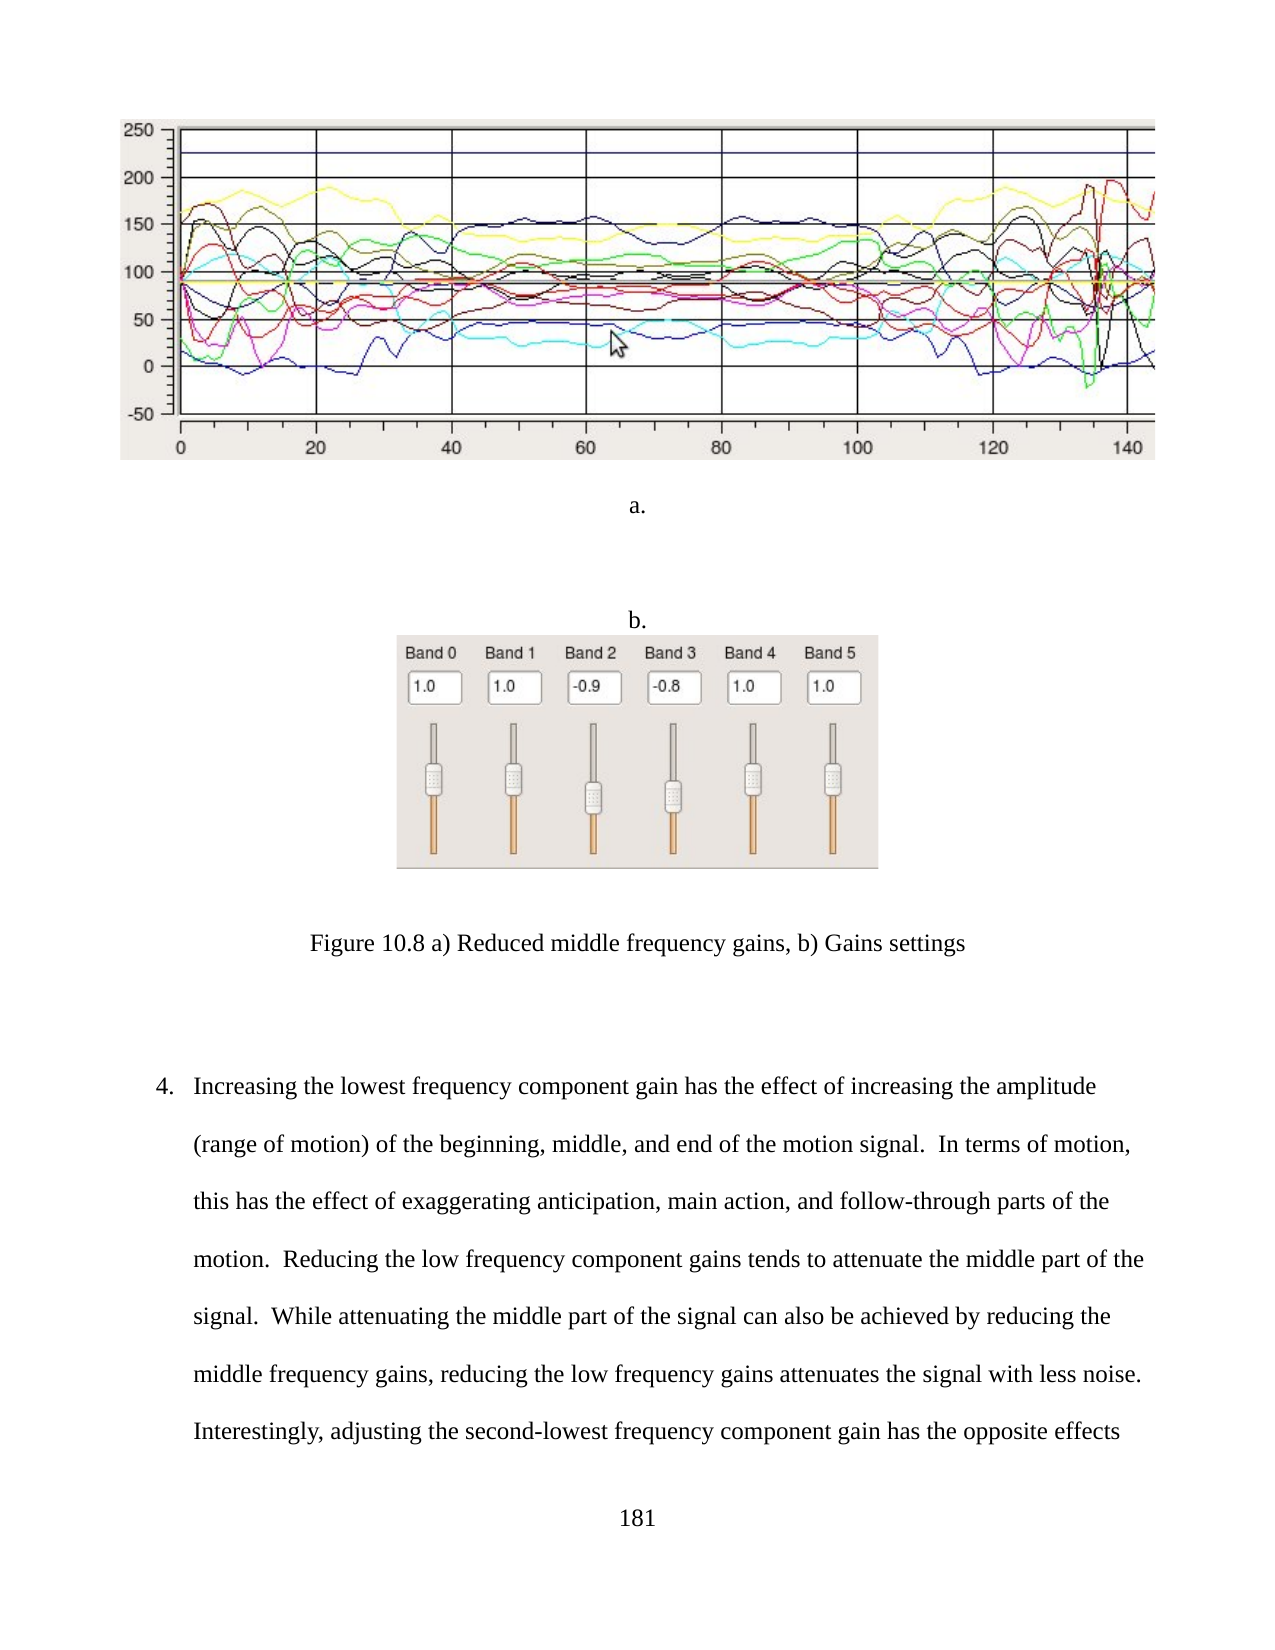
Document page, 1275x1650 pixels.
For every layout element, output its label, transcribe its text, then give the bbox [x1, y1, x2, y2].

table_header a. b. [118, 461, 1157, 868]
table_header [118, 869, 1157, 928]
list Increasing the lowest frequency component gain has the effect of increasing the amplitude (range of motion) of the beginning, middle, and end of the motion signal. In terms of motion, this has the effect of exaggerating anticipation, main action, and follow-through parts of the motion. Reducing the low frequency component gains tends to attenuate the middle part of the signal. While attenuating the middle part of the signal can also be achieved by reducing the middle frequency gains, reducing the low frequency gains attenuates the signal with less noise. Interestingly, adjusting the second-lowest frequency component gain has the opposite effects [156, 1071, 1157, 1445]
table_cell Figure 10.8 a) Reduced middle frequency gains, b) Gains settings [118, 928, 1157, 956]
picture [119, 119, 1156, 460]
picture [396, 635, 879, 869]
